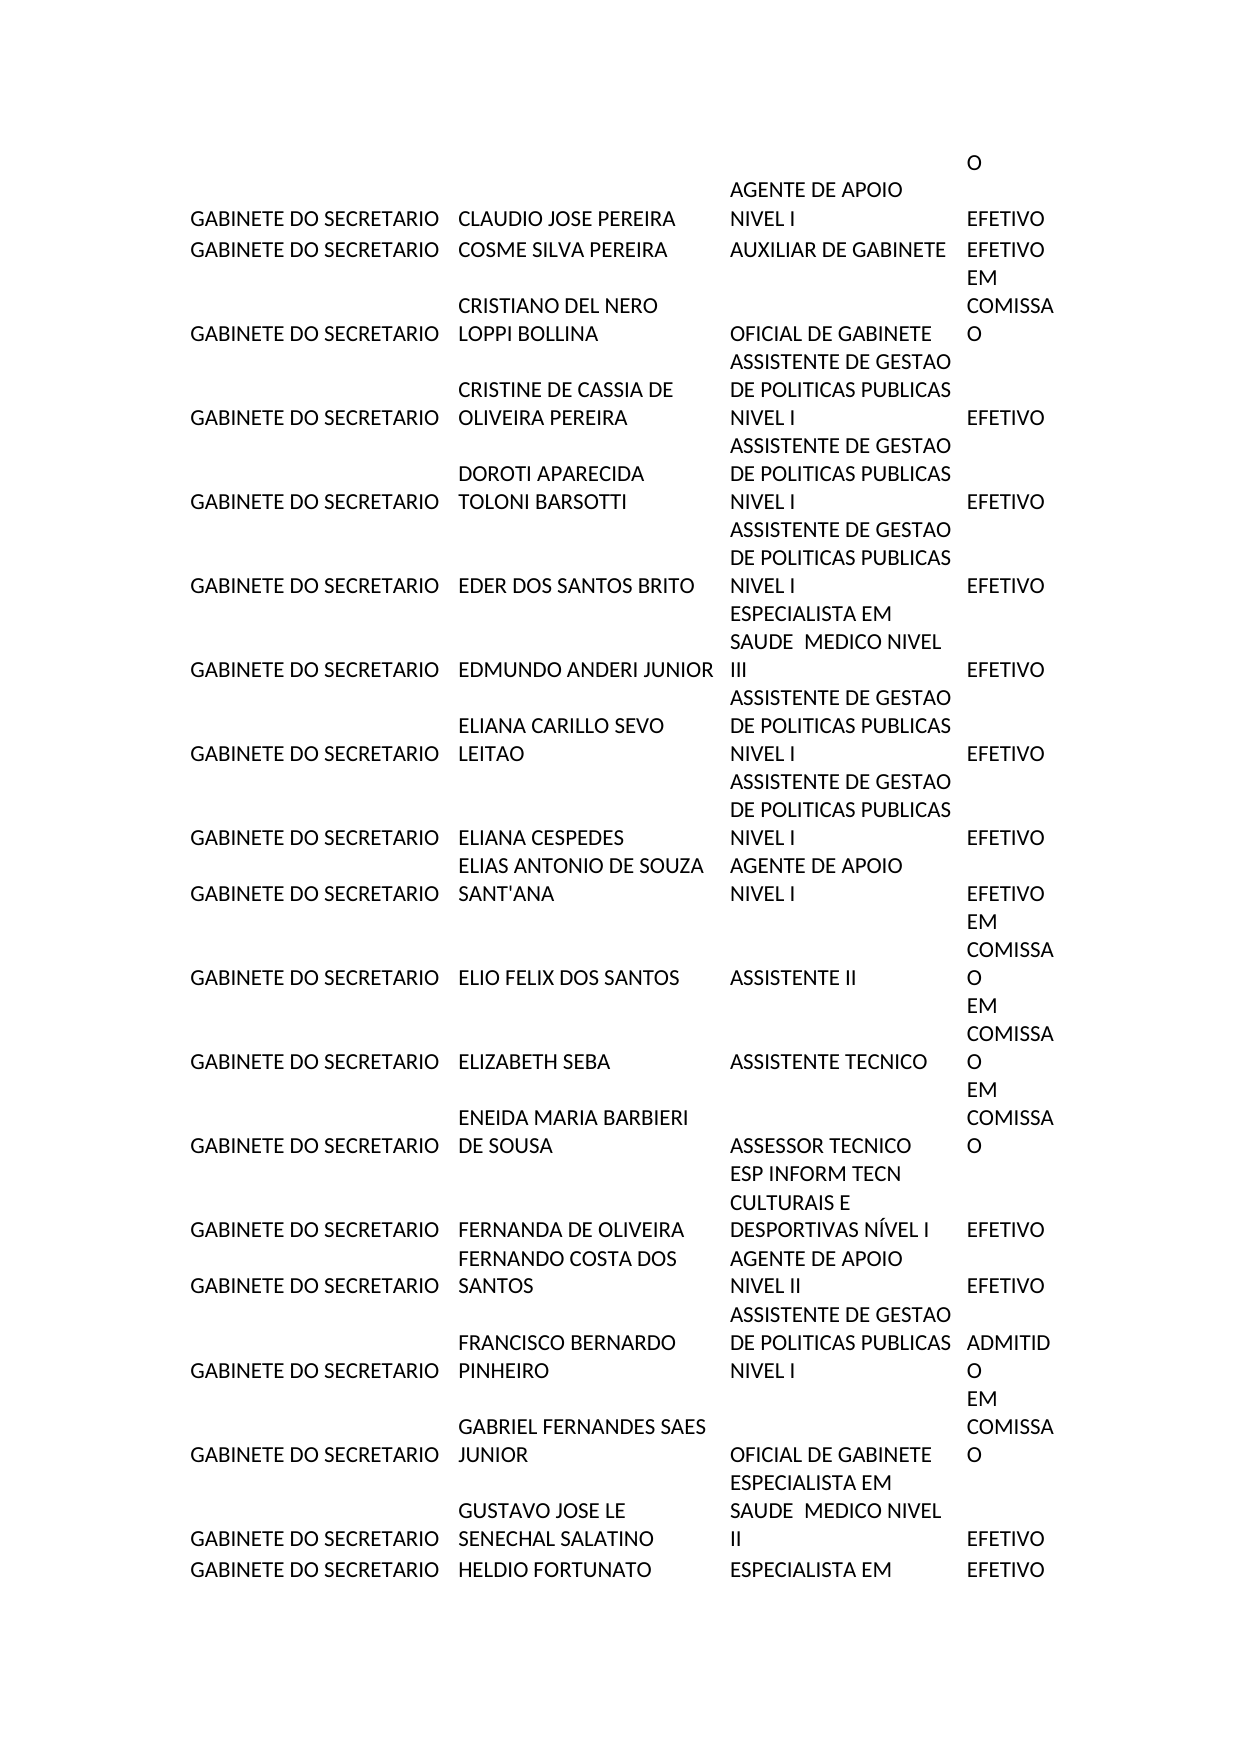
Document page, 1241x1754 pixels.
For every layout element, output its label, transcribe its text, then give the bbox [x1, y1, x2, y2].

table_cell GABINETE DO SECRETARIO [183, 176, 451, 232]
table_cell AUXILIAR DE GABINETE [723, 232, 959, 263]
table_cell GABINETE DO SECRETARIO [183, 1300, 451, 1384]
table_cell GABRIEL FERNANDES SAES JUNIOR [451, 1384, 722, 1468]
table_cell CLAUDIO JOSE PEREIRA [451, 176, 722, 232]
table_cell FERNANDA DE OLIVEIRA [451, 1160, 722, 1244]
table_cell GABINETE DO SECRETARIO [183, 1468, 451, 1552]
table_cell ELIO FELIX DOS SANTOS [451, 908, 722, 991]
table_cell ESP INFORM TECN CULTURAIS E DESPORTIVAS NÍVEL I [723, 1160, 959, 1244]
table_cell ESPECIALISTA EM SAUDE MEDICO NIVEL III [723, 599, 959, 683]
table_cell GABINETE DO SECRETARIO [183, 263, 451, 347]
table_cell EFETIVO [959, 851, 1072, 907]
table_cell EDER DOS SANTOS BRITO [451, 515, 722, 599]
table_cell GABINETE DO SECRETARIO [183, 599, 451, 683]
table_cell [451, 148, 722, 176]
table_cell ELIANA CARILLO SEVO LEITAO [451, 683, 722, 767]
table_cell GUSTAVO JOSE LE SENECHAL SALATINO [451, 1468, 722, 1552]
table_cell ESPECIALISTA EM SAUDE MEDICO NIVEL II [723, 1468, 959, 1552]
table_cell FERNANDO COSTA DOS SANTOS [451, 1244, 722, 1300]
table_cell ELIANA CESPEDES [451, 767, 722, 851]
table_cell O [959, 148, 1072, 176]
table_cell EM COMISSAO [959, 263, 1072, 347]
table_cell EFETIVO [959, 1468, 1072, 1552]
table_cell AGENTE DE APOIO NIVEL I [723, 176, 959, 232]
table_cell ELIZABETH SEBA [451, 991, 722, 1076]
table_cell [183, 148, 451, 176]
table_cell EDMUNDO ANDERI JUNIOR [451, 599, 722, 683]
table_cell GABINETE DO SECRETARIO [183, 1244, 451, 1300]
table_cell EFETIVO [959, 1244, 1072, 1300]
table_cell GABINETE DO SECRETARIO [183, 1160, 451, 1244]
table_cell EM COMISSAO [959, 1384, 1072, 1468]
table_cell ASSISTENTE DE GESTAO DE POLITICAS PUBLICAS NIVEL I [723, 1300, 959, 1384]
table_cell ESPECIALISTA EM [723, 1552, 959, 1583]
table_cell ASSISTENTE DE GESTAO DE POLITICAS PUBLICAS NIVEL I [723, 683, 959, 767]
table_cell EFETIVO [959, 176, 1072, 232]
table_cell ADMITIDO [959, 1300, 1072, 1384]
table_cell GABINETE DO SECRETARIO [183, 908, 451, 991]
table_cell GABINETE DO SECRETARIO [183, 1384, 451, 1468]
table_cell OFICIAL DE GABINETE [723, 263, 959, 347]
table_cell GABINETE DO SECRETARIO [183, 515, 451, 599]
table_cell GABINETE DO SECRETARIO [183, 683, 451, 767]
table_cell ASSISTENTE DE GESTAO DE POLITICAS PUBLICAS NIVEL I [723, 431, 959, 515]
table_cell EFETIVO [959, 347, 1072, 431]
table_cell EFETIVO [959, 431, 1072, 515]
table_cell EFETIVO [959, 599, 1072, 683]
table_cell HELDIO FORTUNATO [451, 1552, 722, 1583]
table_cell EFETIVO [959, 767, 1072, 851]
table_cell EM COMISSAO [959, 1076, 1072, 1159]
table_cell EFETIVO [959, 1552, 1072, 1583]
table_cell GABINETE DO SECRETARIO [183, 767, 451, 851]
table_cell FRANCISCO BERNARDO PINHEIRO [451, 1300, 722, 1384]
table_cell GABINETE DO SECRETARIO [183, 1076, 451, 1159]
table_cell OFICIAL DE GABINETE [723, 1384, 959, 1468]
table_cell EFETIVO [959, 1160, 1072, 1244]
table_cell ELIAS ANTONIO DE SOUZA SANT'ANA [451, 851, 722, 907]
table_cell ASSISTENTE II [723, 908, 959, 991]
table_cell EFETIVO [959, 232, 1072, 263]
table_cell ASSISTENTE DE GESTAO DE POLITICAS PUBLICAS NIVEL I [723, 767, 959, 851]
table_cell ASSISTENTE TECNICO [723, 991, 959, 1076]
table_cell ASSISTENTE DE GESTAO DE POLITICAS PUBLICAS NIVEL I [723, 347, 959, 431]
table_cell GABINETE DO SECRETARIO [183, 1552, 451, 1583]
table_cell EM COMISSAO [959, 908, 1072, 991]
table_cell COSME SILVA PEREIRA [451, 232, 722, 263]
table_cell GABINETE DO SECRETARIO [183, 232, 451, 263]
table_cell ASSISTENTE DE GESTAO DE POLITICAS PUBLICAS NIVEL I [723, 515, 959, 599]
table_cell EFETIVO [959, 515, 1072, 599]
table_cell CRISTINE DE CASSIA DE OLIVEIRA PEREIRA [451, 347, 722, 431]
table_cell [723, 148, 959, 176]
table_cell GABINETE DO SECRETARIO [183, 851, 451, 907]
table_cell EM COMISSAO [959, 991, 1072, 1076]
table_cell CRISTIANO DEL NERO LOPPI BOLLINA [451, 263, 722, 347]
table_cell GABINETE DO SECRETARIO [183, 431, 451, 515]
table_cell ASSESSOR TECNICO [723, 1076, 959, 1159]
table_cell EFETIVO [959, 683, 1072, 767]
table_cell DOROTI APARECIDA TOLONI BARSOTTI [451, 431, 722, 515]
table_cell AGENTE DE APOIO NIVEL II [723, 1244, 959, 1300]
table_cell GABINETE DO SECRETARIO [183, 347, 451, 431]
table_cell ENEIDA MARIA BARBIERI DE SOUSA [451, 1076, 722, 1159]
table_cell GABINETE DO SECRETARIO [183, 991, 451, 1076]
table_cell AGENTE DE APOIO NIVEL I [723, 851, 959, 907]
